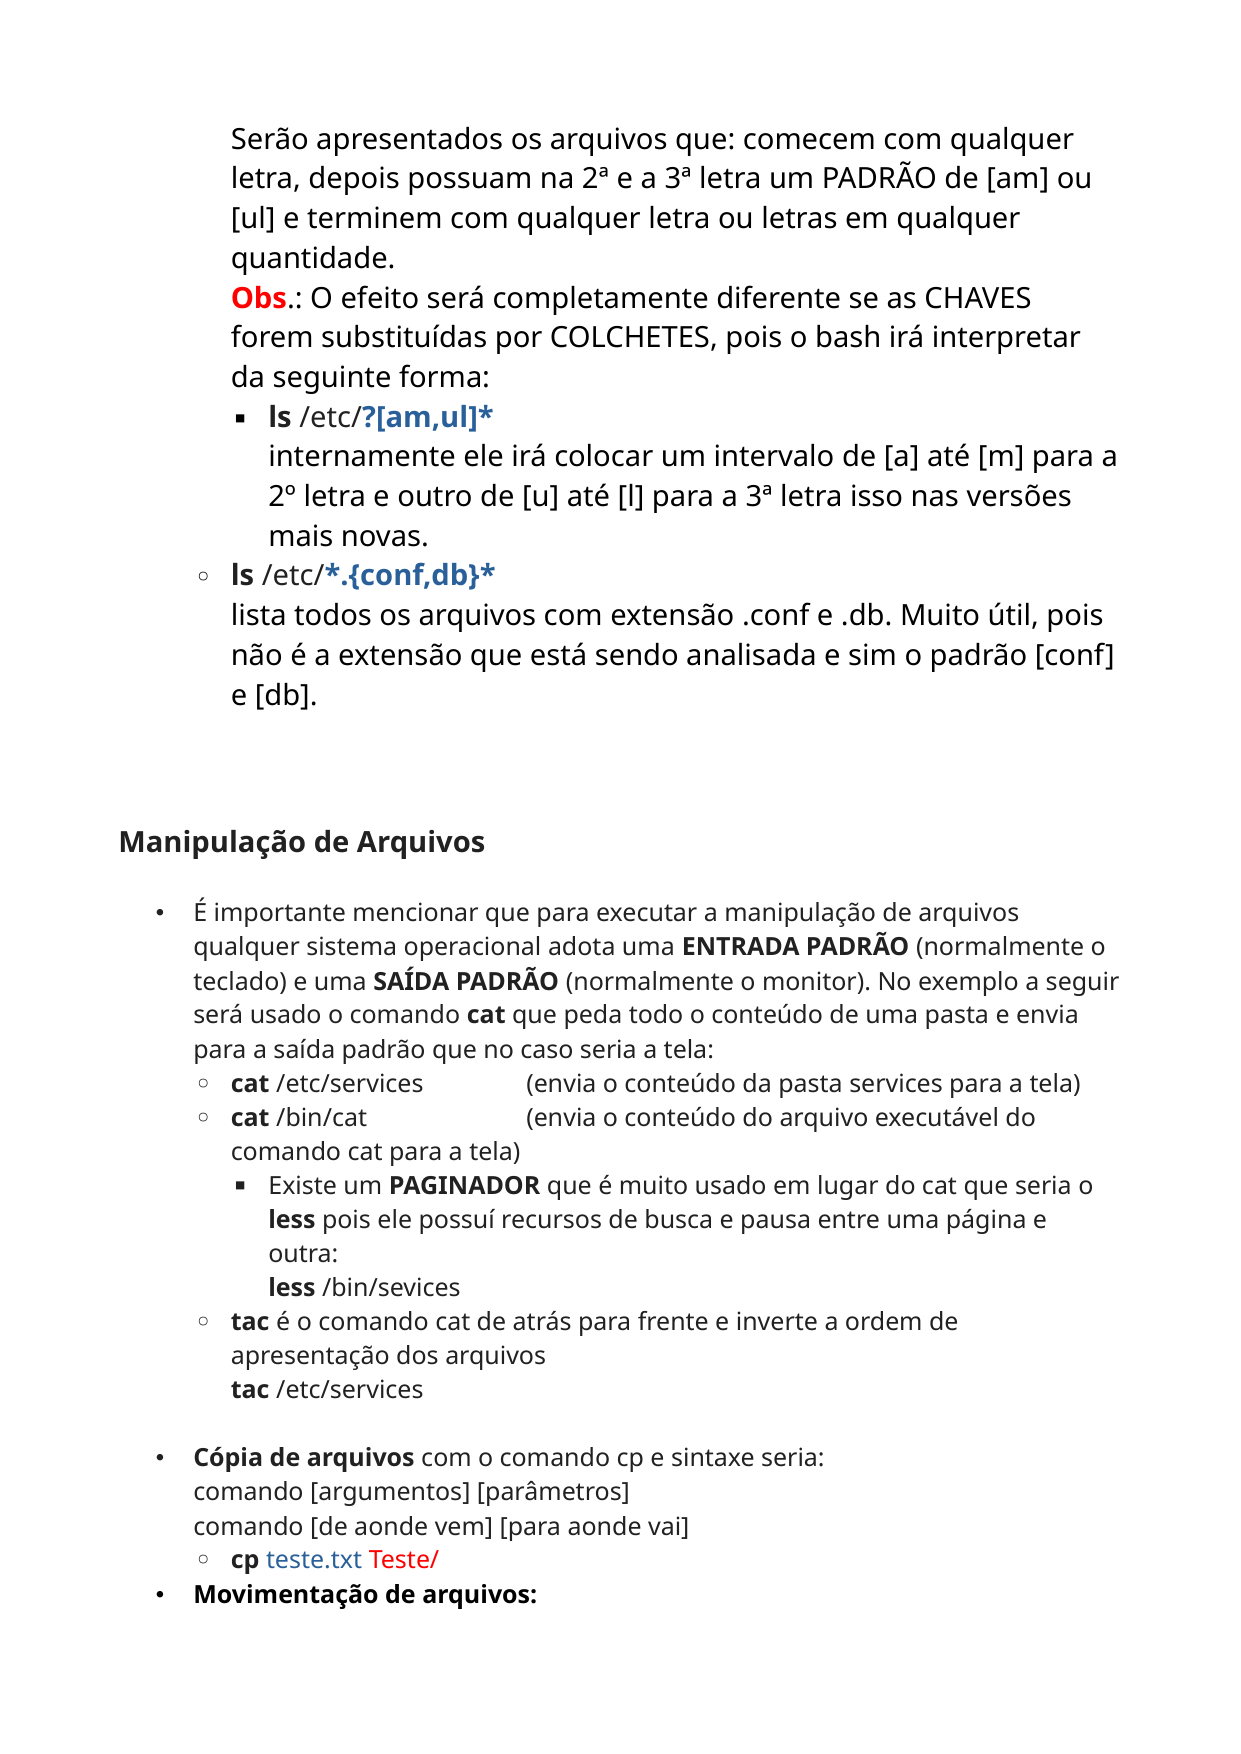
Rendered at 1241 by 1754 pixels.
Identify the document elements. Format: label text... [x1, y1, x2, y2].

list Movimentação de arquivos: [156, 1576, 1122, 1610]
list Serão apresentados os arquivos que: comecem com qualquer letra, depois possuam na 2ª e a 3ª letra um PADRÃO de [am] ou [ul] e terminem com qualquer letra ou letras em qualquer quantidade. [193, 118, 1122, 277]
list comando [de aonde vem] [para aonde vai] [156, 1508, 1122, 1542]
list É importante mencionar que para executar a manipulação de arquivos qualquer sistema operacional adota uma ENTRADA PADRÃO (normalmente o teclado) e uma SAÍDA PADRÃO (normalmente o monitor). No exemplo a seguir será usado o comando cat que peda todo o conteúdo de uma pasta e envia para a saída padrão que no caso seria a tela: [156, 895, 1122, 1065]
list cat /etc/services (envia o conteúdo da pasta services para a tela) [193, 1065, 1122, 1099]
list tac /etc/services [193, 1372, 1122, 1406]
list cp teste.txt Teste/ [193, 1542, 1122, 1576]
list ls /etc/?[am,ul]* [231, 396, 1122, 436]
list cat /bin/cat (envia o conteúdo do arquivo executável do comando cat para a tela) [193, 1099, 1122, 1167]
list lista todos os arquivos com extensão .conf e .db. Muito útil, pois não é a extensão que está sendo analisada e sim o padrão [conf] e [db]. [193, 594, 1122, 713]
list tac é o comando cat de atrás para frente e inverte a ordem de apresentação dos arquivos [193, 1304, 1122, 1372]
list internamente ele irá colocar um intervalo de [a] até [m] para a 2º letra e outro de [u] até [l] para a 3ª letra isso nas versões mais novas. [231, 436, 1122, 555]
text Manipulação de Arquivos [118, 821, 1122, 861]
list comando [argumentos] [parâmetros] [156, 1474, 1122, 1508]
list Cópia de arquivos com o comando cp e sintaxe seria: [156, 1440, 1122, 1474]
list ls /etc/*.{conf,db}* [193, 555, 1122, 594]
list Existe um PAGINADOR que é muito usado em lugar do cat que seria o less pois ele possuí recursos de busca e pausa entre uma página e outra: [231, 1167, 1122, 1270]
list less /bin/sevices [231, 1270, 1122, 1304]
list Obs.: O efeito será completamente diferente se as CHAVES forem substituídas por COLCHETES, pois o bash irá interpretar da seguinte forma: [193, 277, 1122, 396]
